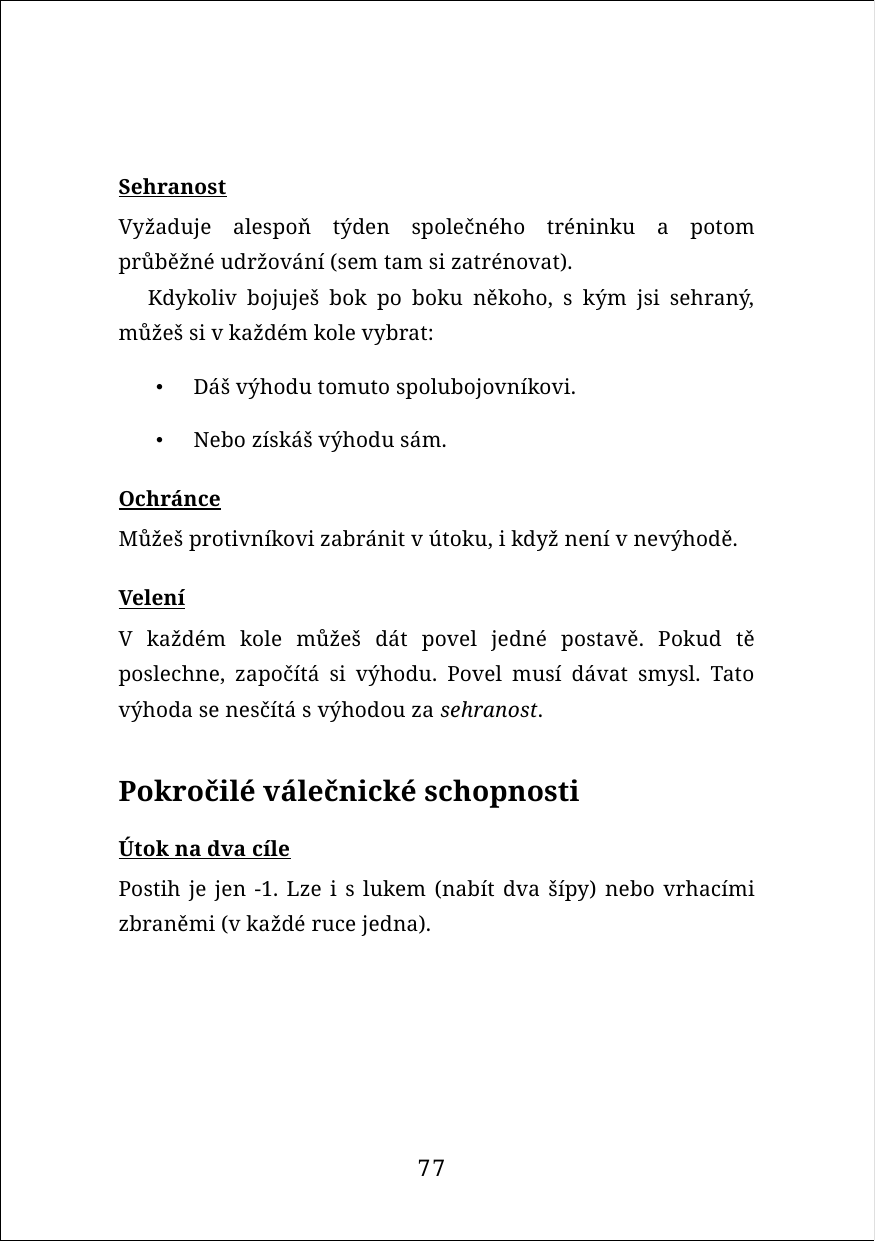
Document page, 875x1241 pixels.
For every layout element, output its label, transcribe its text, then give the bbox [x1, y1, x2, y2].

subtitle Útok na dva cíle [118, 834, 756, 862]
list Dáš výhodu tomuto spolubojovníkovi. [156, 372, 756, 400]
text V každém kole můžeš dát povel jedné postavě. Pokud tě poslechne, započítá si výhodu. Povel musí dávat smysl. Tato výhoda se nesčítá s výhodou za sehranost. [118, 624, 756, 723]
subtitle Pokročilé válečnické schopnosti [118, 772, 756, 810]
subtitle Ochránce [118, 484, 756, 513]
list Nebo získáš výhodu sám. [156, 425, 756, 453]
text Vyžaduje alespoň týden společného tréninku a potom průběžné udržování (sem tam si zatrénovat). Kdykoliv bojuješ bok po boku někoho, s kým jsi sehraný, můžeš si v každém kole vybrat: [118, 212, 756, 347]
text Můžeš protivníkovi zabránit v útoku, i když není v nevýhodě. [118, 524, 756, 553]
subtitle Sehranost [118, 172, 756, 200]
subtitle Velení [118, 583, 756, 612]
text Postih je jen -1. Lze i s lukem (nabít dva šípy) nebo vrhacími zbraněmi (v každé ruce jedna). [118, 874, 756, 938]
